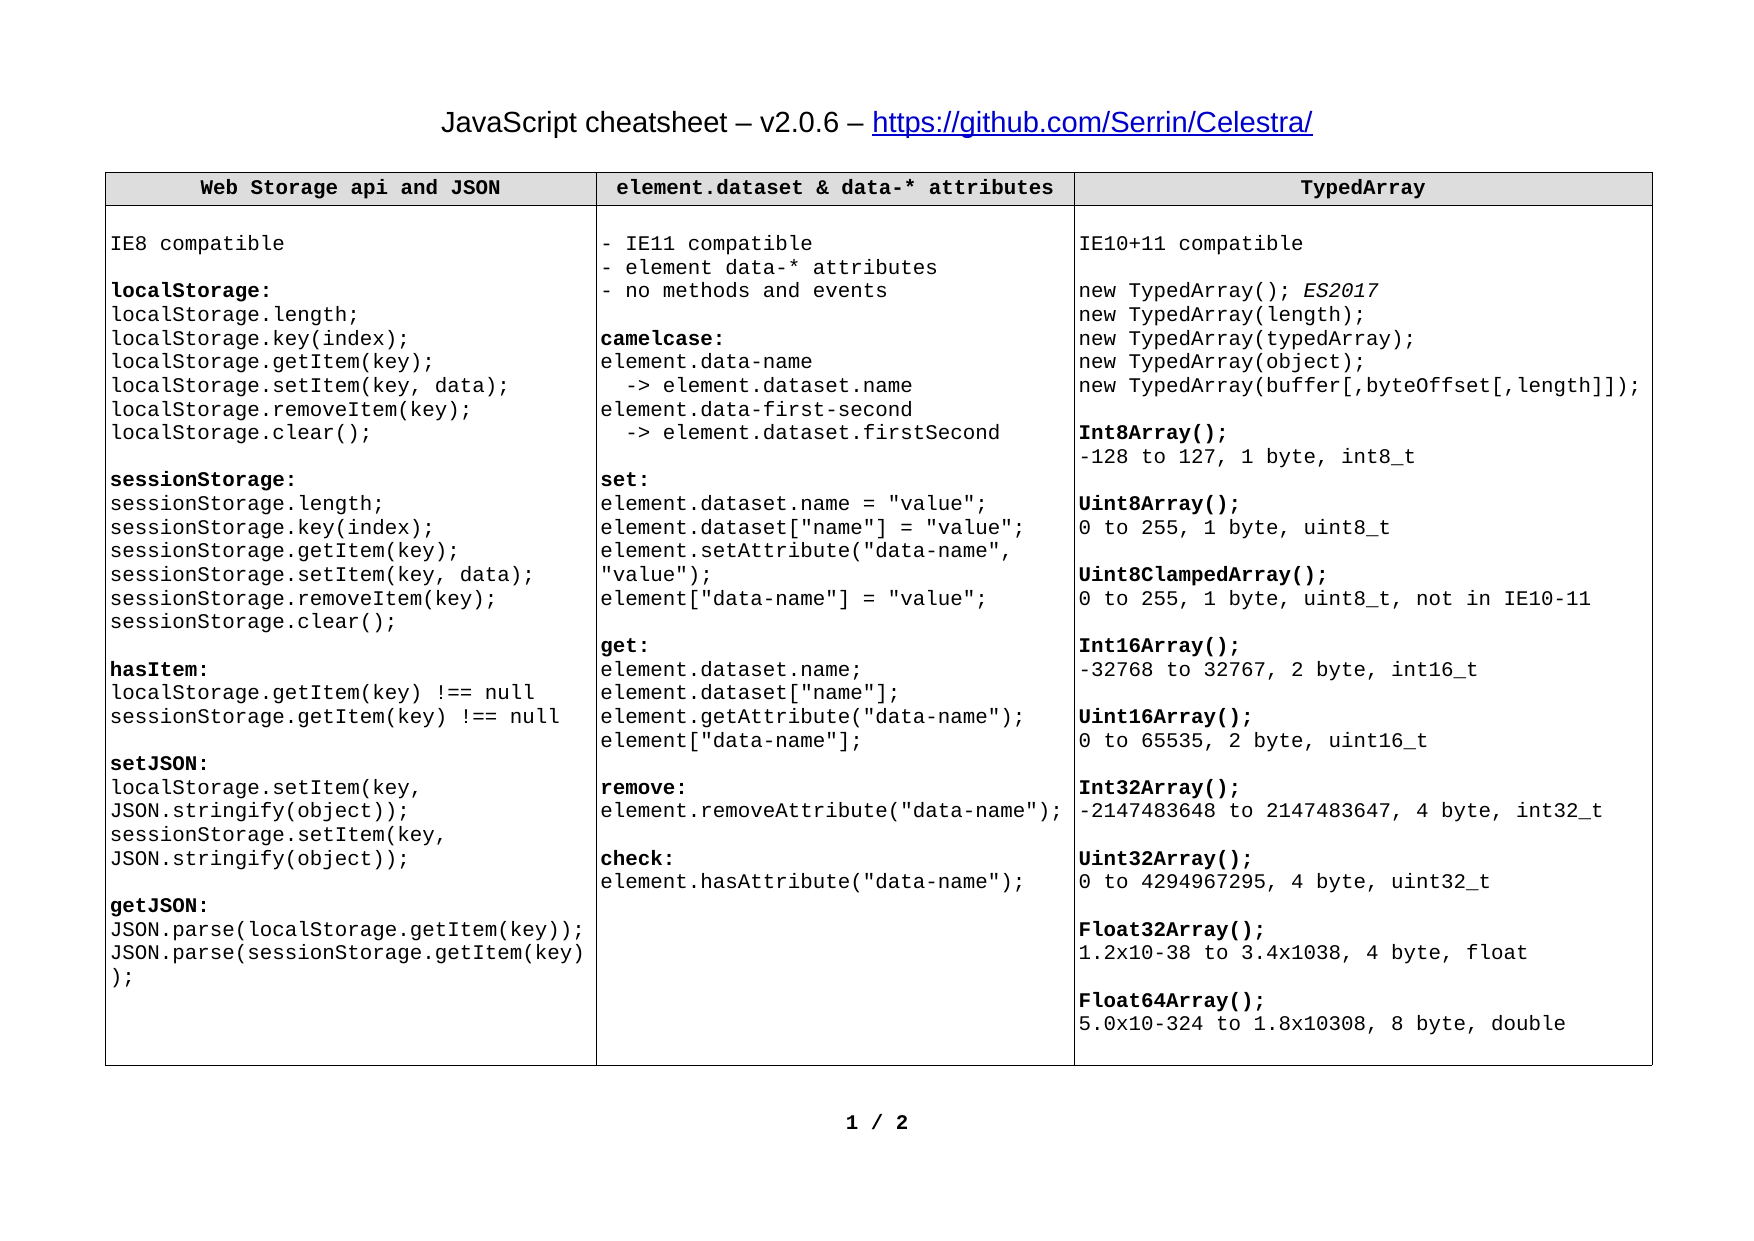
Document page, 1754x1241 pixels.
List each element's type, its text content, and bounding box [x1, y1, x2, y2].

table_header Web Storage api and JSON [106, 173, 596, 205]
table_header TypedArray [1075, 173, 1652, 205]
table_header element.dataset & data-* attributes [597, 173, 1074, 205]
table_cell IE8 compatible localStorage: localStorage.length; localStorage.key(index); localStorage.getItem(key); localStorage.setItem(key, data); localStorage.removeItem(key); localStorage.clear(); sessionStorage: sessionStorage.length; sessionStorage.key(index); sessionStorage.getItem(key); sessionStorage.setItem(key, data); sessionStorage.removeItem(key); sessionStorage.clear(); hasItem: localStorage.getItem(key) !== null sessionStorage.getItem(key) !== null setJSON: localStorage.setItem(key, JSON.stringify(object)); sessionStorage.setItem(key, JSON.stringify(object)); getJSON: JSON.parse(localStorage.getItem(key)); JSON.parse(sessionStorage.getItem(key)); [106, 206, 596, 1065]
text JavaScript cheatsheet – v2.0.6 – https://github.com/Serrin/Celestra/ [105, 105, 1648, 138]
table_cell IE10+11 compatible new TypedArray(); ES2017 new TypedArray(length); new TypedArray(typedArray); new TypedArray(object); new TypedArray(buffer[,byteOffset[,length]]); Int8Array(); -128 to 127, 1 byte, int8_t Uint8Array(); 0 to 255, 1 byte, uint8_t Uint8ClampedArray(); 0 to 255, 1 byte, uint8_t, not in IE10-11 Int16Array(); -32768 to 32767, 2 byte, int16_t Uint16Array(); 0 to 65535, 2 byte, uint16_t Int32Array(); -2147483648 to 2147483647, 4 byte, int32_t Uint32Array(); 0 to 4294967295, 4 byte, uint32_t Float32Array(); 1.2x10-38 to 3.4x1038, 4 byte, float Float64Array(); 5.0x10-324 to 1.8x10308, 8 byte, double [1075, 206, 1652, 1065]
table_cell - IE11 compatible - element data-* attributes - no methods and events camelcase: element.data-name -> element.dataset.name element.data-first-second -> element.dataset.firstSecond set: element.dataset.name = "value"; element.dataset["name"] = "value"; element.setAttribute("data-name", "value"); element["data-name"] = "value"; get: element.dataset.name; element.dataset["name"]; element.getAttribute("data-name"); element["data-name"]; remove: element.removeAttribute("data-name"); check: element.hasAttribute("data-name"); [597, 206, 1074, 1065]
